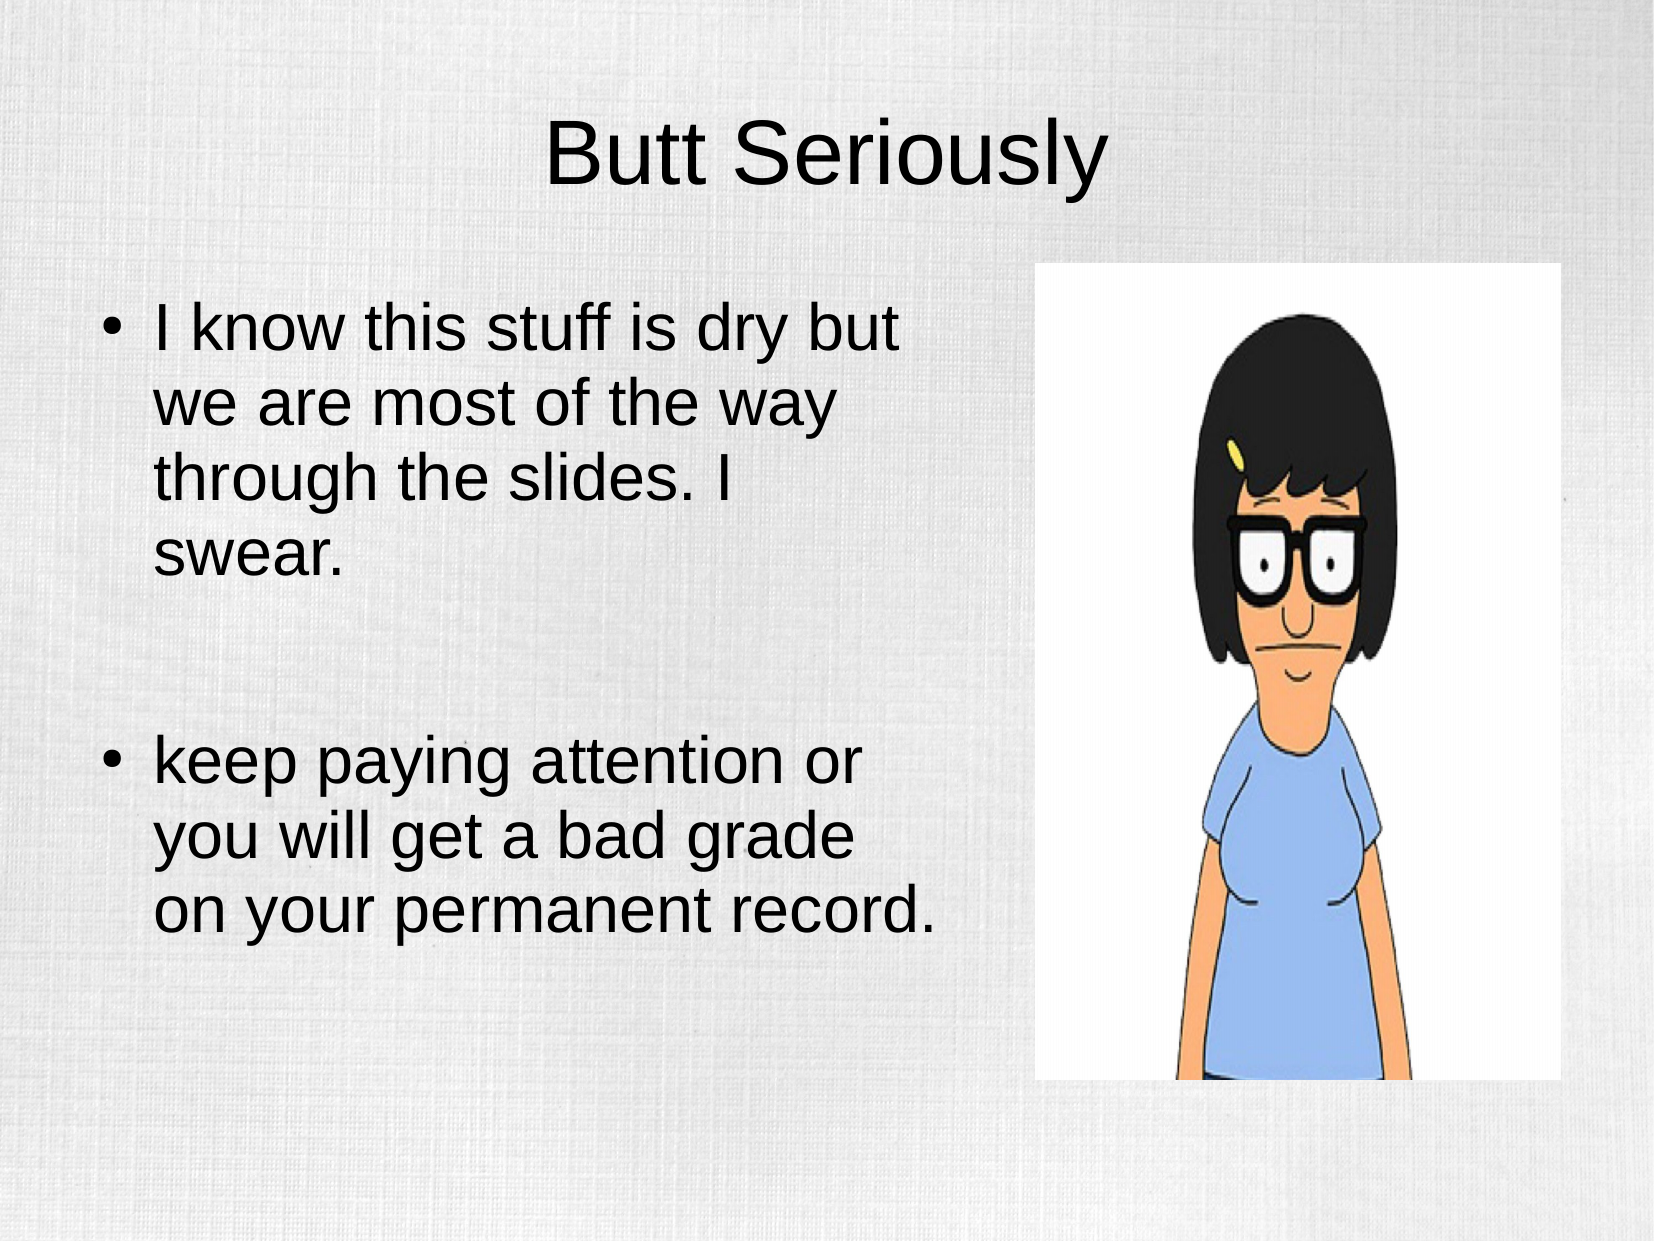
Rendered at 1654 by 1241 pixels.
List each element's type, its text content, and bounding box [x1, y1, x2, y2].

title Butt Seriously [82, 49, 1571, 257]
picture [0, 0, 1654, 1241]
list I know this stuff is dry but we are most of the way through the slides. I swear. keep paying attention or you will get a bad grade on your permanent record. [82, 290, 946, 1216]
